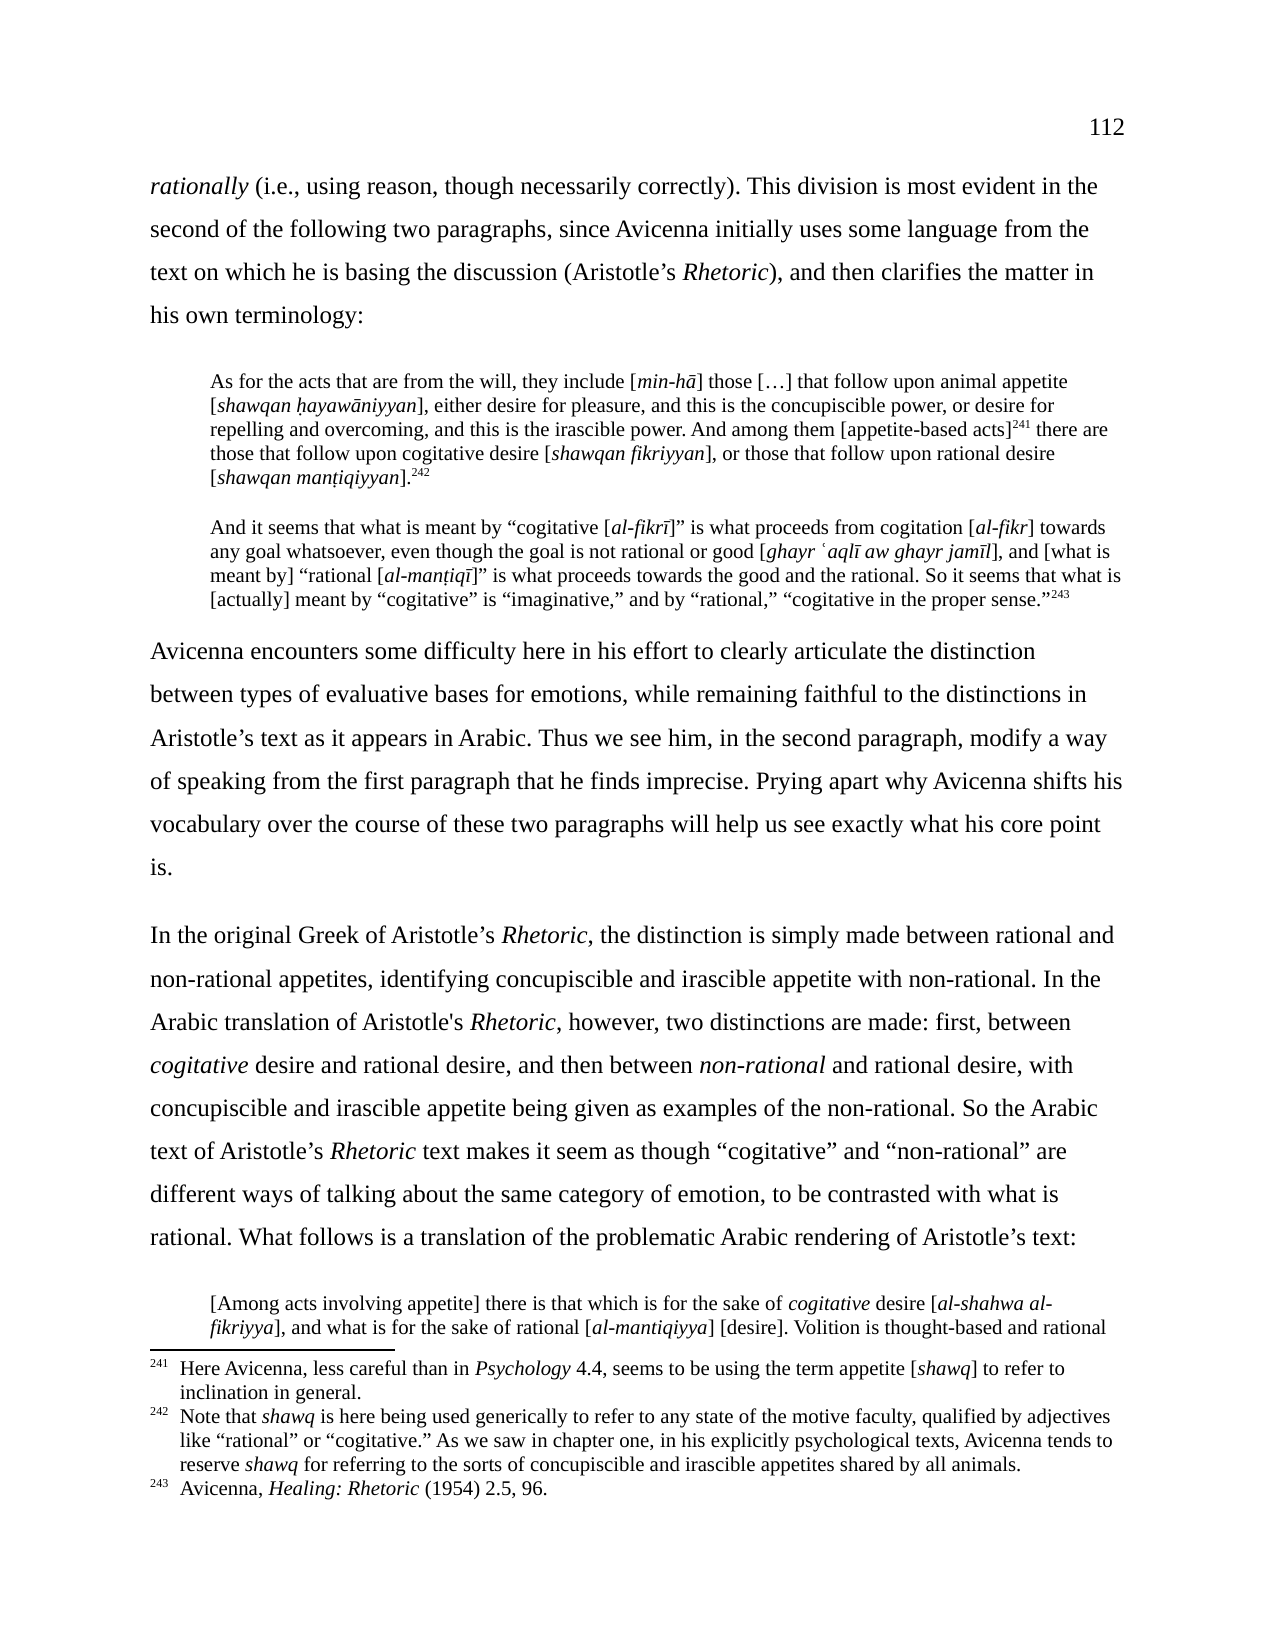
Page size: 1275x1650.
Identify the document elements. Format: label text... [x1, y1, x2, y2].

text Avicenna encounters some difficulty here in his effort to clearly articulate the distinction between types of evaluative bases for emotions, while remaining faithful to the distinctions in Aristotle’s text as it appears in Arabic. Thus we see him, in the second paragraph, modify a way of speaking from the first paragraph that he finds imprecise. Prying apart why Avicenna shifts his vocabulary over the course of these two paragraphs will help us see exactly what his core point is. [150, 636, 1125, 881]
text In the original Greek of Aristotle’s Rhetoric, the distinction is simply made between rational and non-rational appetites, identifying concupiscible and irascible appetite with non-rational. In the Arabic translation of Aristotle's Rhetoric, however, two distinctions are made: first, between cogitative desire and rational desire, and then between non-rational and rational desire, with concupiscible and irascible appetite being given as examples of the non-rational. So the Arabic text of Aristotle’s Rhetoric text makes it seem as though “cogitative” and “non-rational” are different ways of talking about the same category of emotion, to be contrasted with what is rational. What follows is a translation of the problematic Arabic rendering of Aristotle’s text: [150, 921, 1125, 1251]
text [Among acts involving appetite] there is that which is for the sake of cogitative desire [al-shahwa al-fikriyya], and what is for the sake of rational [al-mantiqiyya] [desire]. Volition is thought-based and rational [210, 1291, 1125, 1339]
text As for the acts that are from the will, they include [min-hā] those […] that follow upon animal appetite [shawqan ḥayawāniyyan], either desire for pleasure, and this is the concupiscible power, or desire for repelling and overcoming, and this is the irascible power. And among them [appetite-based acts] there are those that follow upon cogitative desire [shawqan fikriyyan], or those that follow upon rational desire [shawqan manṭiqiyyan]. [210, 369, 1125, 489]
text And it seems that what is meant by “cogitative [al-fikrī]” is what proceeds from cogitation [al-fikr] towards any goal whatsoever, even though the goal is not rational or good [ghayr ʿaqlī aw ghayr jamīl], and [what is meant by] “rational [al-manṭiqī]” is what proceeds towards the good and the rational. So it seems that what is [actually] meant by “cogitative” is “imaginative,” and by “rational,” “cogitative in the proper sense.” [210, 514, 1125, 611]
text Avicenna, Healing: Rhetoric (1954) 2.5, 96. [150, 1476, 1125, 1500]
text Note that shawq is here being used generically to refer to any state of the motive faculty, qualified by adjectives like “rational” or “cogitative.” As we saw in chapter one, in his explicitly psychological texts, Avicenna tends to reserve shawq for referring to the sorts of concupiscible and irascible appetites shared by all animals. [150, 1404, 1125, 1476]
text Here Avicenna, less careful than in Psychology 4.4, seems to be using the term appetite [shawq] to refer to inclination in general. [150, 1356, 1125, 1404]
text rationally (i.e., using reason, though necessarily correctly). This division is most evident in the second of the following two paragraphs, since Avicenna initially uses some language from the text on which he is basing the discussion (Aristotle’s Rhetoric), and then clarifies the matter in his own terminology: [150, 171, 1125, 329]
